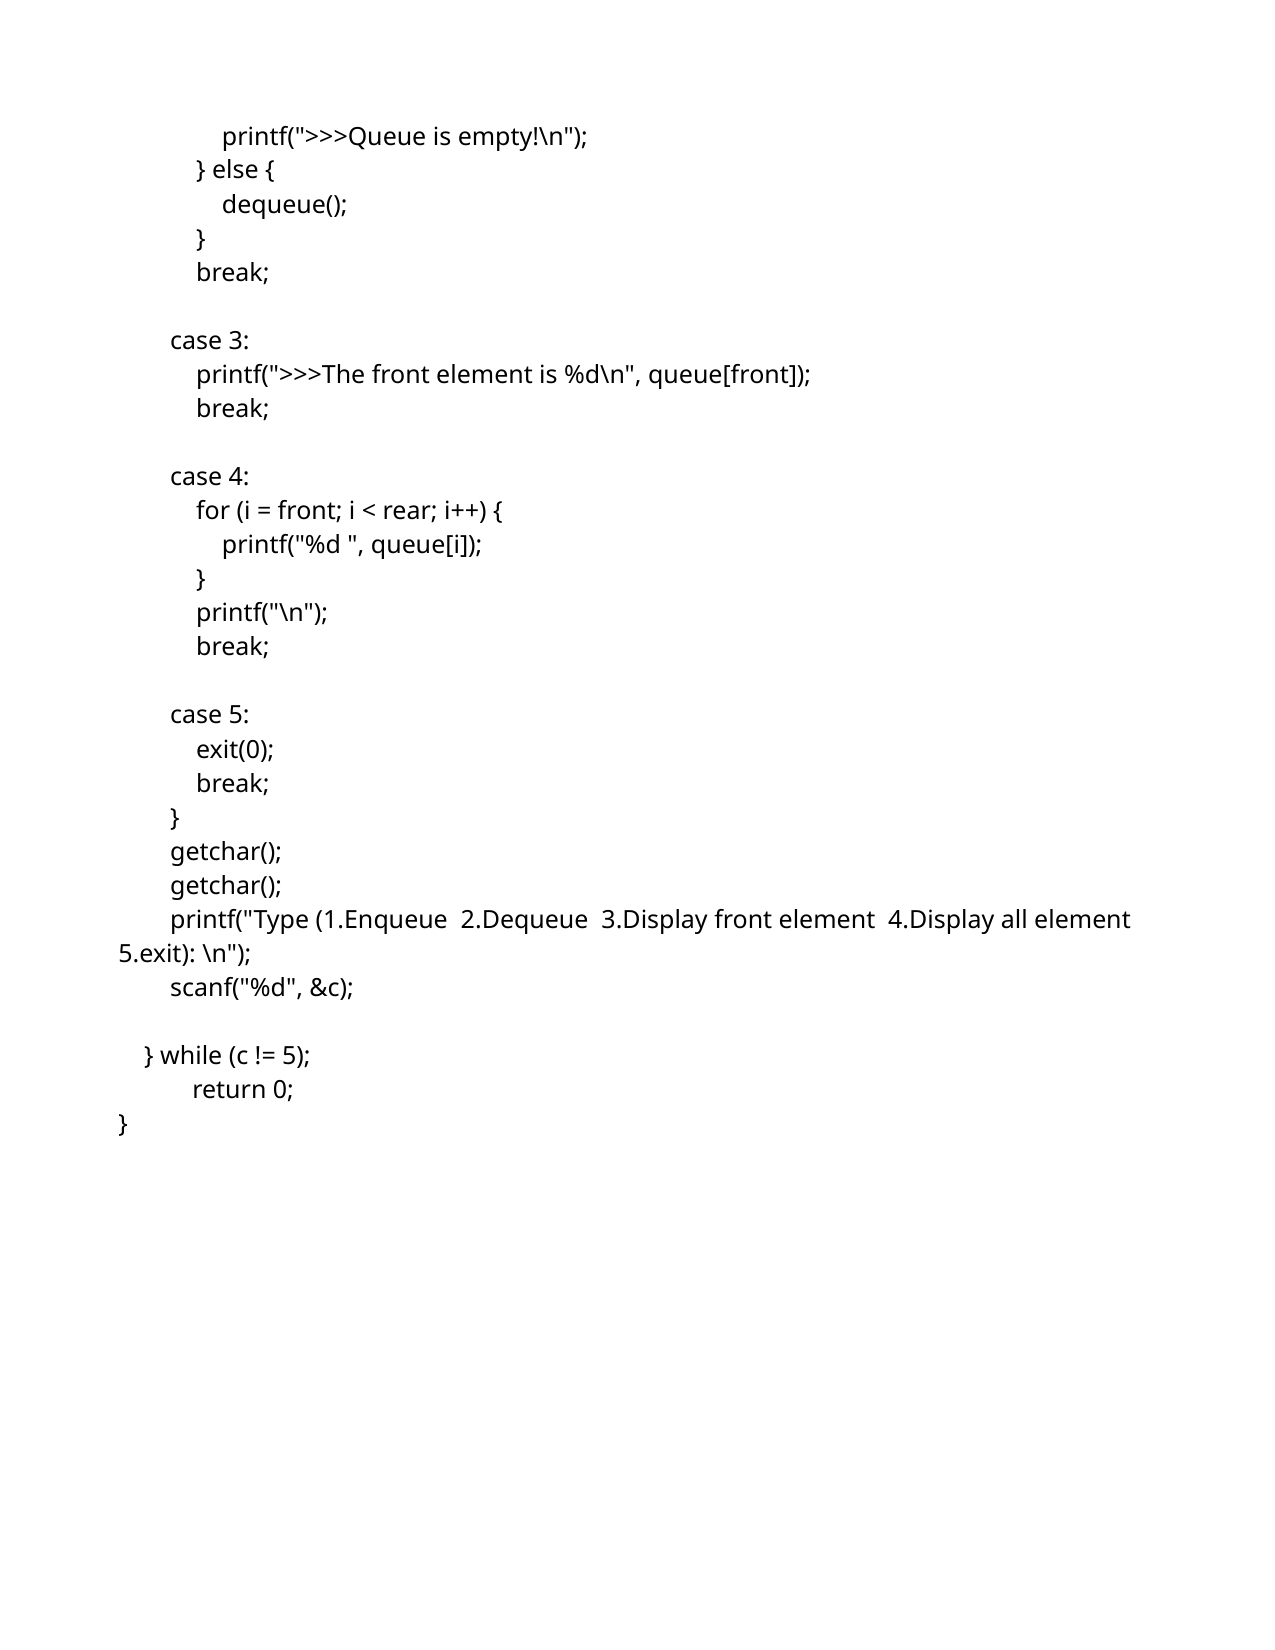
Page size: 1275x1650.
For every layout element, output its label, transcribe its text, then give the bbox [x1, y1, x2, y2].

text exit(0); [118, 731, 1157, 765]
text } [118, 561, 1157, 595]
text printf("Type (1.Enqueue 2.Dequeue 3.Display front element 4.Display all element 5.exit): \n"); [118, 902, 1157, 970]
text case 4: [118, 459, 1157, 493]
text printf("%d ", queue[i]); [118, 527, 1157, 561]
text printf(">>>The front element is %d\n", queue[front]); [118, 357, 1157, 391]
text getchar(); [118, 833, 1157, 867]
text } [118, 220, 1157, 254]
text printf(">>>Queue is empty!\n"); [118, 118, 1157, 152]
text } else { [118, 152, 1157, 186]
text break; [118, 629, 1157, 663]
text break; [118, 391, 1157, 425]
text dequeue(); [118, 186, 1157, 220]
text } while (c != 5); [118, 1038, 1157, 1072]
text break; [118, 765, 1157, 799]
text for (i = front; i < rear; i++) { [118, 493, 1157, 527]
text } [118, 799, 1157, 833]
text case 3: [118, 322, 1157, 357]
text scanf("%d", &c); [118, 970, 1157, 1004]
text } [118, 1106, 1157, 1140]
text case 5: [118, 697, 1157, 731]
text getchar(); [118, 867, 1157, 902]
text return 0; [118, 1072, 1157, 1106]
text printf("\n"); [118, 595, 1157, 629]
text break; [118, 254, 1157, 288]
